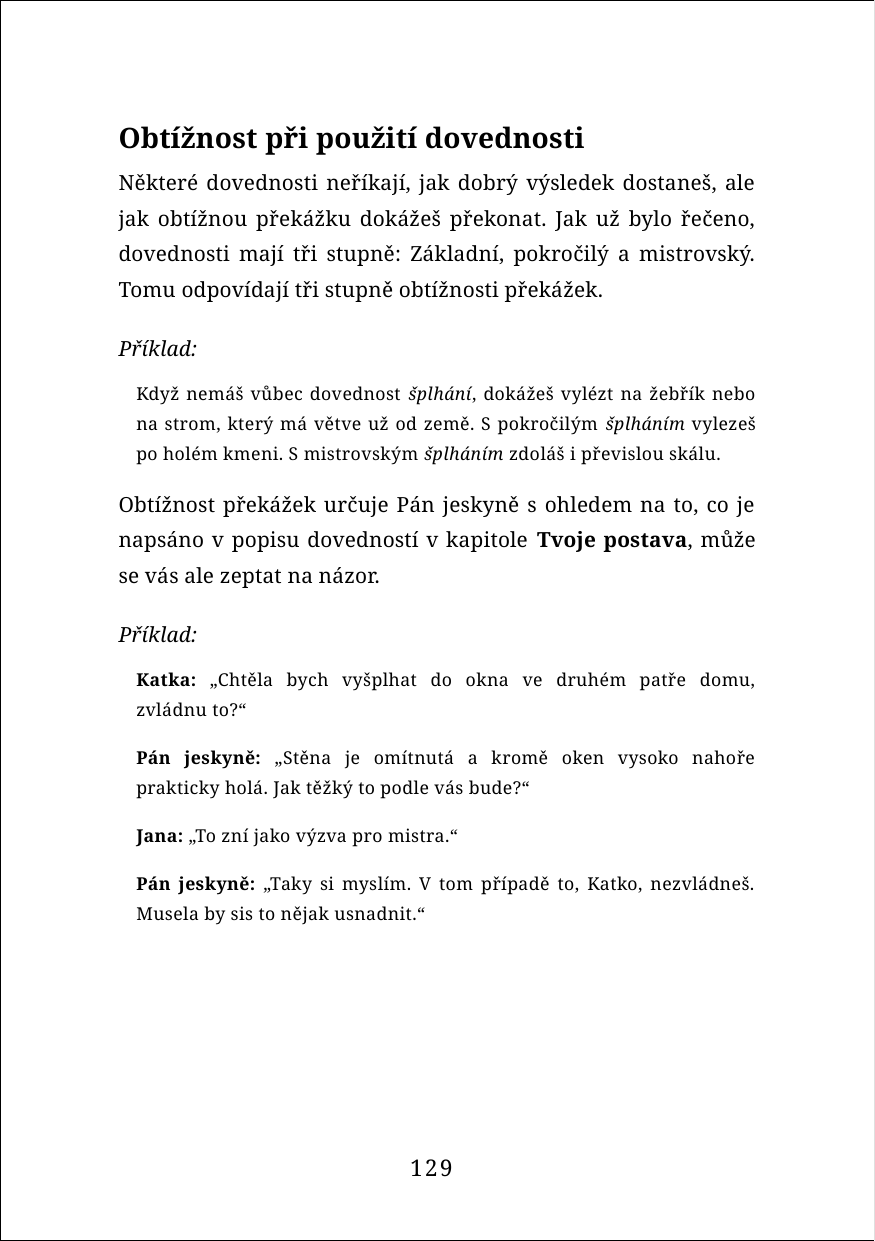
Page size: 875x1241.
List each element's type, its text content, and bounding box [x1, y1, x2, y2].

text Příklad: [118, 334, 756, 362]
text Když nemáš vůbec dovednost šplhání, dokážeš vylézt na žebřík nebo na strom, který má větve už od země. S pokročilým šplháním vylezeš po holém kmeni. S mistrovským šplháním zdoláš i převislou skálu. [136, 381, 756, 466]
text Jana: „To zní jako výzva pro mistra.“ [136, 823, 756, 848]
text Obtížnost překážek určuje Pán jeskyně s ohledem na to, co je napsáno v popisu dovedností v kapitole Tvoje postava, může se vás ale zeptat na názor. [118, 490, 756, 589]
text Pán jeskyně: „Stěna je omítnutá a kromě oken vysoko nahoře prakticky holá. Jak těžký to podle vás bude?“ [136, 745, 756, 800]
text Pán jeskyně: „Taky si myslím. V tom případě to, Katko, nezvládneš. Musela by sis to nějak usnadnit.“ [136, 871, 756, 926]
text Katka: „Chtěla bych vyšplhat do okna ve druhém patře domu, zvládnu to?“ [136, 667, 756, 722]
text Některé dovednosti neříkají, jak dobrý výsledek dostaneš, ale jak obtížnou překážku dokážeš překonat. Jak už bylo řečeno, dovednosti mají tři stupně: Základní, pokročilý a mistrovský. Tomu odpovídají tři stupně obtížnosti překážek. [118, 168, 756, 303]
subtitle Obtížnost při použití dovednosti [118, 118, 756, 157]
text Příklad: [118, 620, 756, 648]
